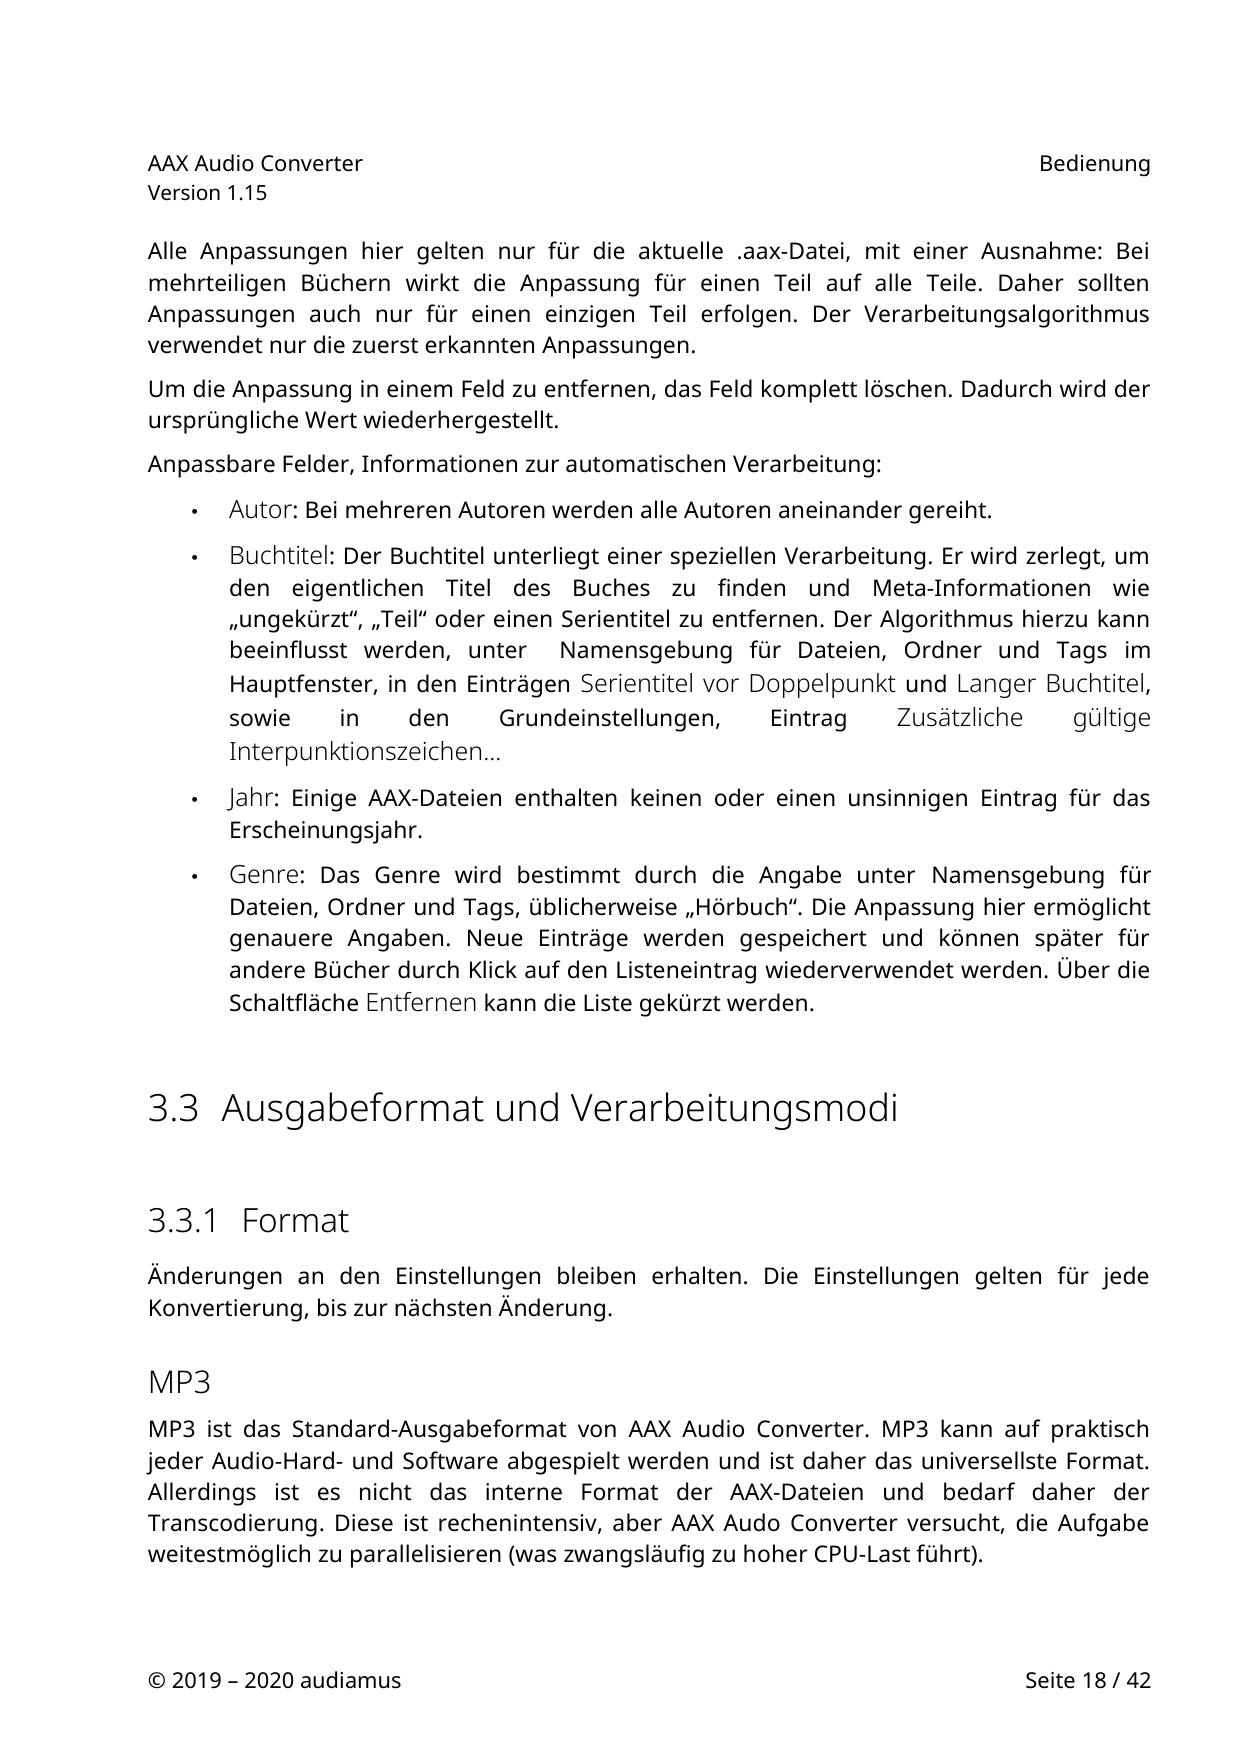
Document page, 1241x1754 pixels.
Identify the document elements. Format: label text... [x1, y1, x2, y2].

list Autor: Bei mehreren Autoren werden alle Autoren aneinander gereiht. [191, 491, 1152, 525]
subtitle Ausgabeformat und Verarbeitungsmodi [148, 1081, 1152, 1132]
subtitle MP3 [148, 1360, 1152, 1403]
list Jahr: Einige AAX-Dateien enthalten keinen oder einen unsinnigen Eintrag für das Erscheinungsjahr. [191, 779, 1152, 845]
text Änderungen an den Einstellungen bleiben erhalten. Die Einstellungen gelten für jede Konvertierung, bis zur nächsten Änderung. [148, 1260, 1152, 1323]
subtitle Format [148, 1197, 1152, 1243]
list Buchtitel: Der Buchtitel unterliegt einer speziellen Verarbeitung. Er wird zerlegt, um den eigentlichen Titel des Buches zu finden und Meta-Informationen wie „ungekürzt“, „Teil“ oder einen Serientitel zu entfernen. Der Algorithmus hierzu kann beeinflusst werden, unter Namensgebung für Dateien, Ordner und Tags im Hauptfenster, in den Einträgen Serientitel vor Doppelpunkt und Langer Buchtitel, sowie in den Grundeinstellungen, Eintrag Zusätzliche gültige Interpunktionszeichen... [191, 538, 1152, 767]
text Um die Anpassung in einem Feld zu entfernen, das Feld komplett löschen. Dadurch wird der ursprüngliche Wert wiederhergestellt. [148, 373, 1152, 435]
text MP3 ist das Standard-Ausgabeformat von AAX Audio Converter. MP3 kann auf praktisch jeder Audio-Hard- und Software abgespielt werden und ist daher das universellste Format. Allerdings ist es nicht das interne Format der AAX-Dateien und bedarf daher der Transcodierung. Diese ist rechenintensiv, aber AAX Audo Converter versucht, die Aufgabe weitestmöglich zu parallelisieren (was zwangsläufig zu hoher CPU-Last führt). [148, 1413, 1152, 1569]
text Alle Anpassungen hier gelten nur für die aktuelle .aax-Datei, mit einer Ausnahme: Bei mehrteiligen Büchern wirkt die Anpassung für einen Teil auf alle Teile. Daher sollten Anpassungen auch nur für einen einzigen Teil erfolgen. Der Verarbeitungsalgorithmus verwendet nur die zuerst erkannten Anpassungen. [148, 235, 1152, 360]
text Anpassbare Felder, Informationen zur automatischen Verarbeitung: [148, 448, 1152, 479]
list Genre: Das Genre wird bestimmt durch die Angabe unter Namensgebung für Dateien, Ordner und Tags, üblicherweise „Hörbuch“. Die Anpassung hier ermöglicht genauere Angaben. Neue Einträge werden gespeichert und können später für andere Bücher durch Klick auf den Listeneintrag wiederverwendet werden. Über die Schaltfläche Entfernen kann die Liste gekürzt werden. [191, 857, 1152, 1019]
